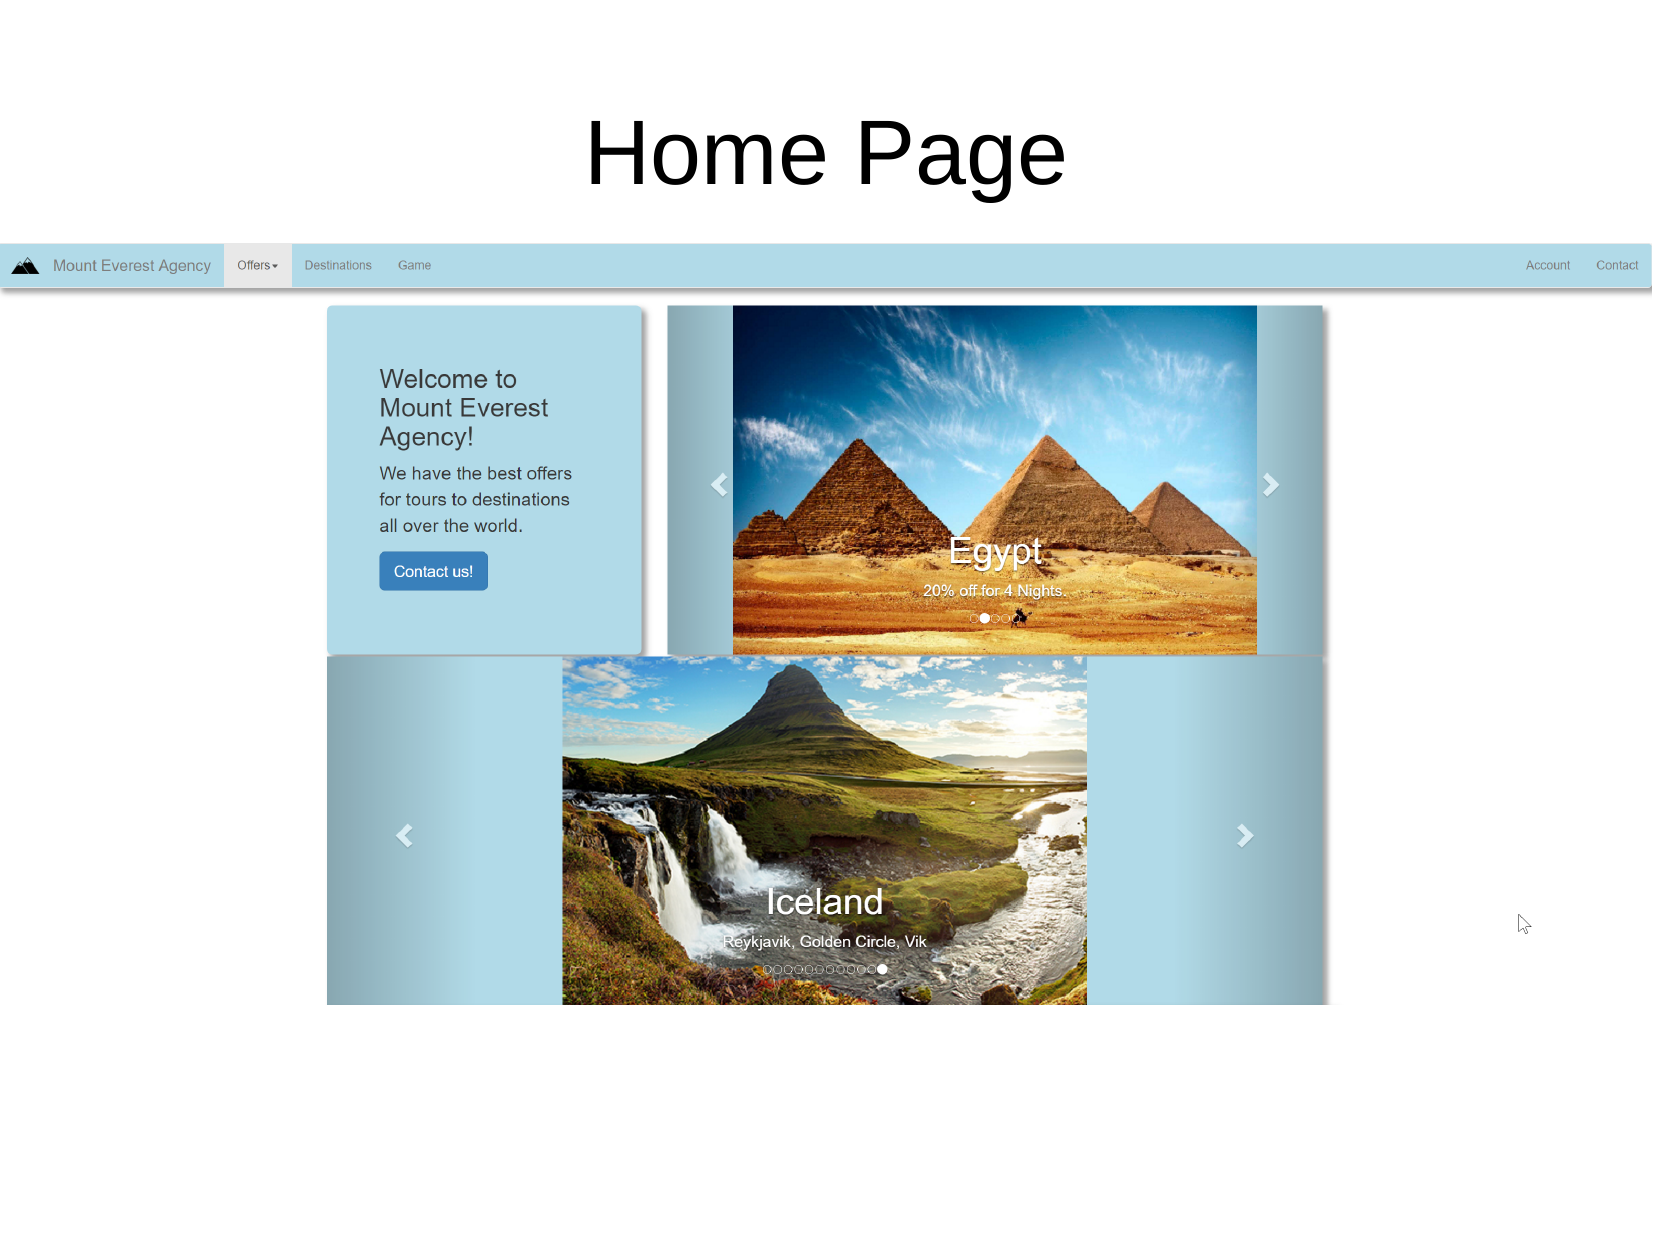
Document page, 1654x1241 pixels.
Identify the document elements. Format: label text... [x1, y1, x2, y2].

picture [0, 243, 1652, 1005]
title Home Page [82, 49, 1571, 243]
